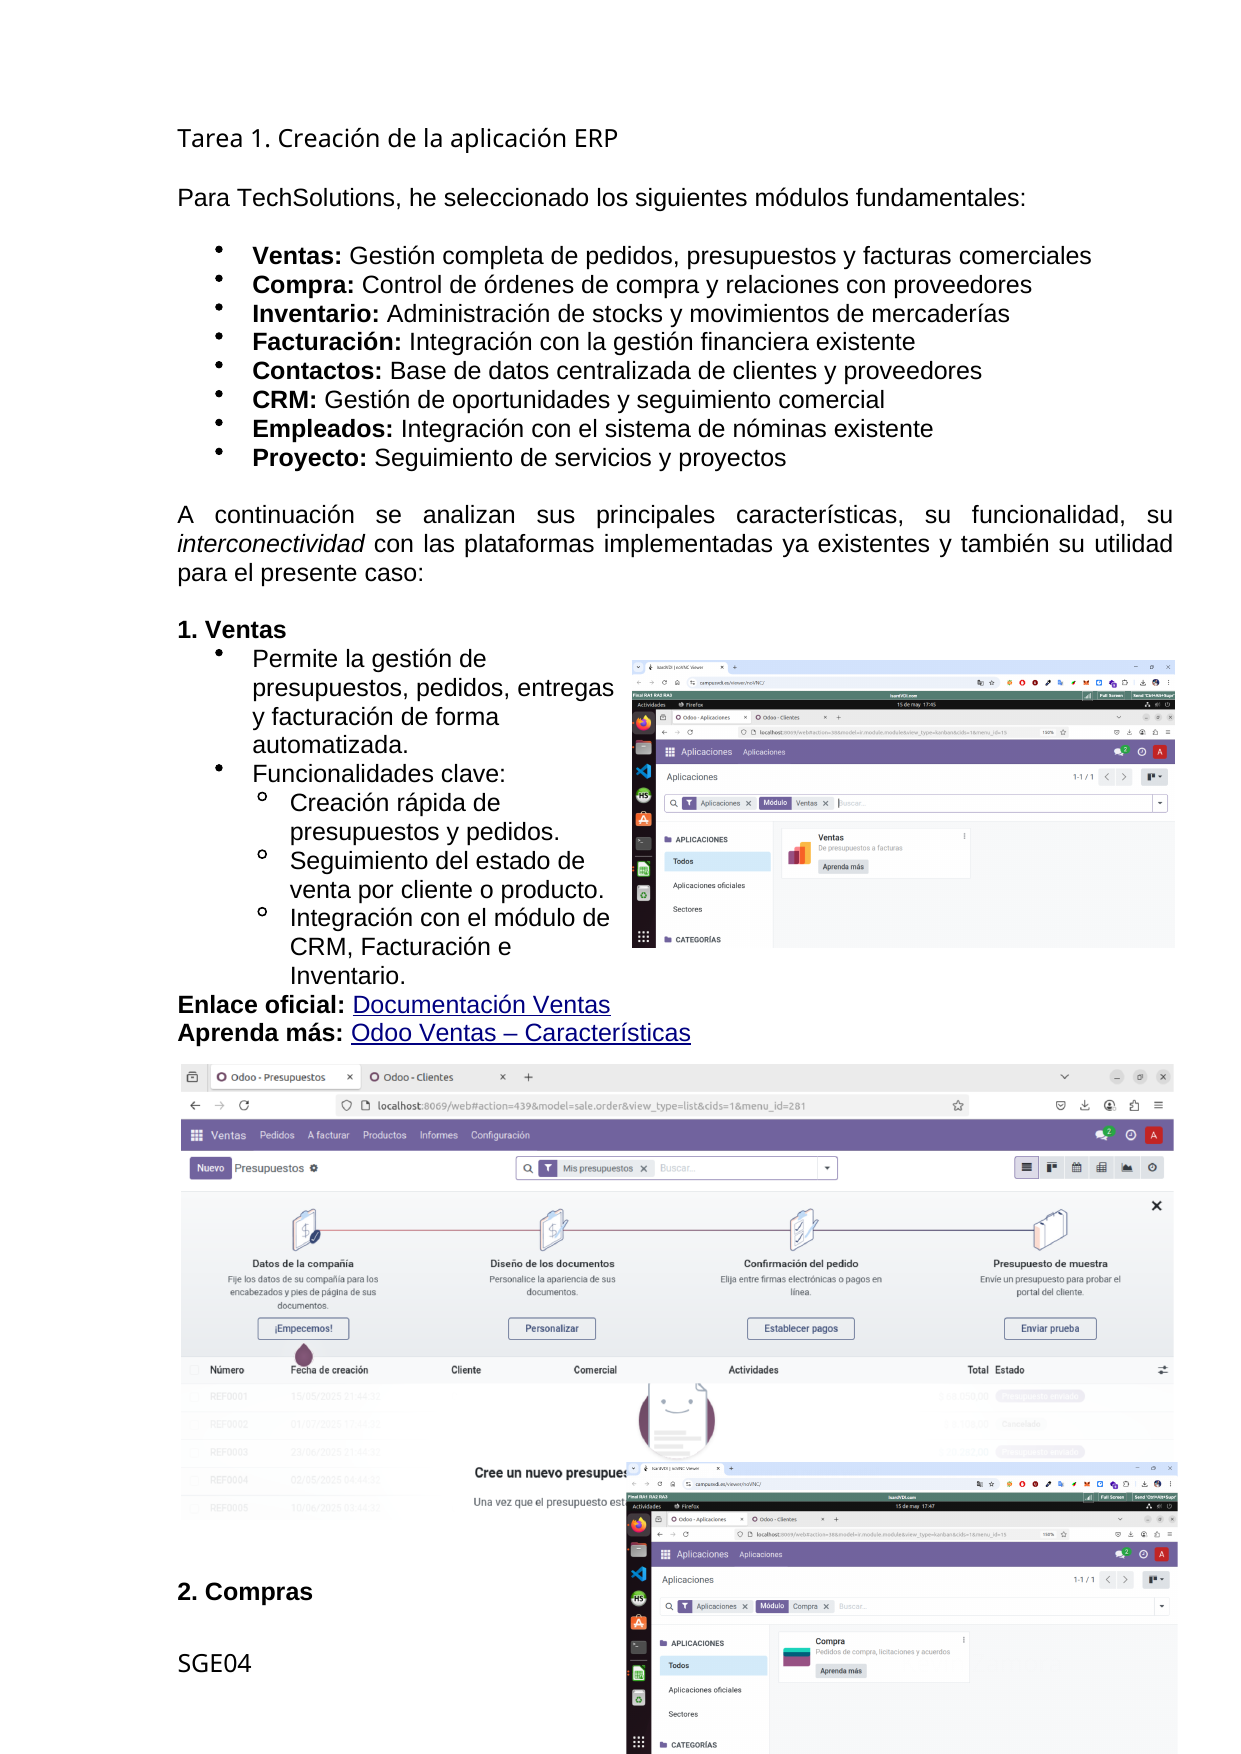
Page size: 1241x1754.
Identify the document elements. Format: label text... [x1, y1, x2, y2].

subtitle CRM: Gestión de oportunidades y seguimiento comercial [214, 385, 1174, 414]
subtitle Aprenda más: Odoo Ventas – Características [177, 1018, 1174, 1047]
subtitle Contactos: Base de datos centralizada de clientes y proveedores [214, 356, 1174, 385]
subtitle Facturación: Integración con la gestión financiera existente [214, 327, 1174, 356]
subtitle Empleados: Integración con el sistema de nóminas existente [214, 414, 1174, 443]
subtitle Permite la gestión de presupuestos, pedidos, entregas y facturación de forma automatizada. [214, 644, 1174, 759]
subtitle Enlace oficial: Documentación Ventas [177, 990, 1174, 1018]
subtitle Inventario: Administración de stocks y movimientos de mercaderías [214, 298, 1174, 327]
subtitle Creación rápida de presupuestos y pedidos. [252, 788, 632, 846]
subtitle Tarea 1. Creación de la aplicación ERP [177, 121, 1174, 154]
subtitle Integración con el módulo de CRM, Facturación e Inventario. [252, 903, 1174, 990]
subtitle Para TechSolutions, he seleccionado los siguientes módulos fundamentales: [177, 183, 1174, 212]
subtitle Compra: Control de órdenes de compra y relaciones con proveedores [214, 270, 1174, 298]
subtitle 2. Compras [177, 1577, 626, 1605]
subtitle Seguimiento del estado de venta por cliente o producto. [252, 846, 632, 903]
subtitle 1. Ventas [177, 615, 1174, 644]
subtitle A continuación se analizan sus principales características, su funcionalidad, su interconectividad con las plataformas implementadas ya existentes y también su utilidad para el presente caso: [177, 500, 1174, 587]
subtitle Ventas: Gestión completa de pedidos, presupuestos y facturas comerciales [214, 241, 1174, 270]
picture [181, 1064, 1178, 1754]
picture [632, 660, 1175, 948]
subtitle Funcionalidades clave: [214, 759, 632, 788]
subtitle Proyecto: Seguimiento de servicios y proyectos [214, 443, 1174, 472]
